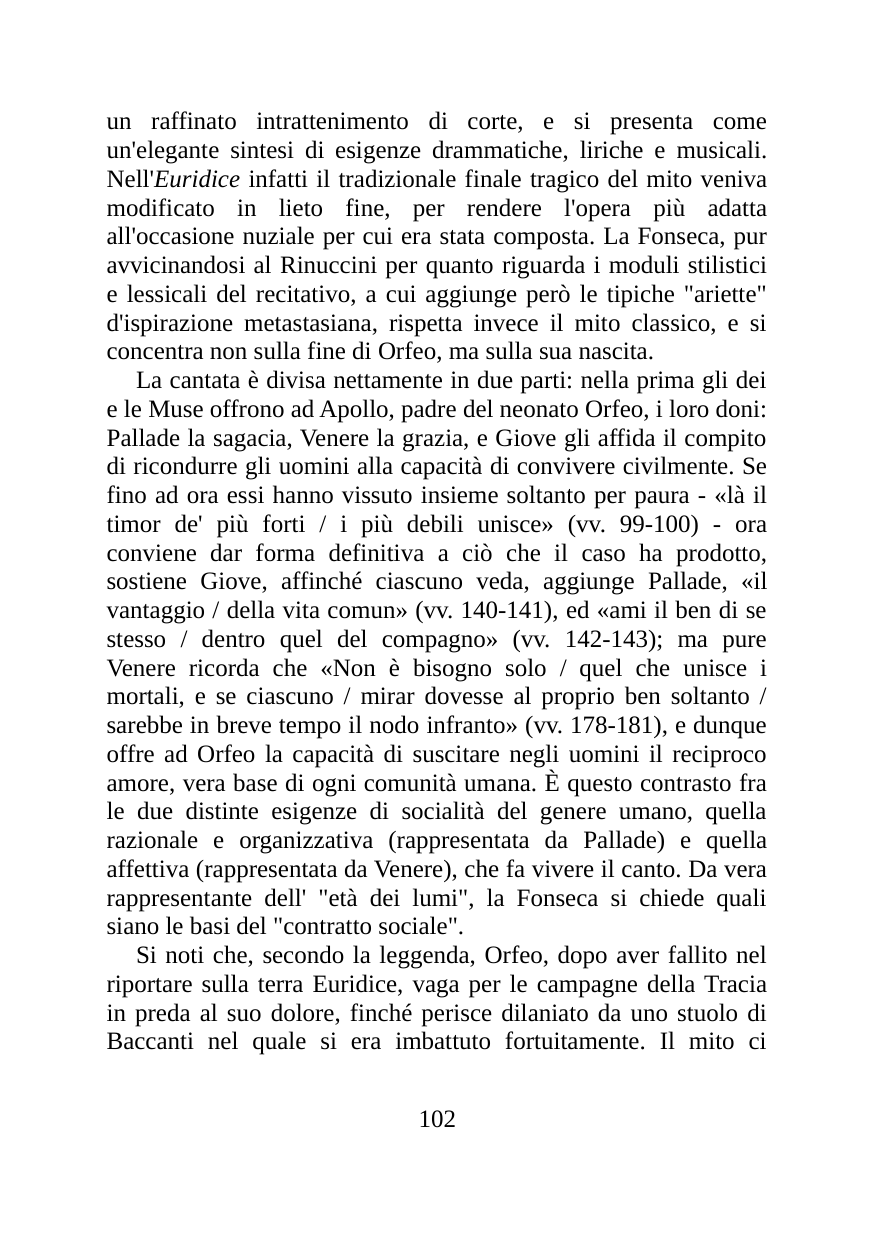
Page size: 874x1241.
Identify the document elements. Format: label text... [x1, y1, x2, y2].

text un raffinato intrattenimento di corte, e si presenta come un'elegante sintesi di esigenze drammatiche, liriche e musicali. Nell'Euridice infatti il tradizionale finale tragico del mito veniva modificato in lieto fine, per rendere l'opera più adatta all'occasione nuziale per cui era stata composta. La Fonseca, pur avvicinandosi al Rinuccini per quanto riguarda i moduli stilistici e lessicali del recitativo, a cui aggiunge però le tipiche "ariette" d'ispirazione metastasiana, rispetta invece il mito classico, e si concentra non sulla fine di Orfeo, ma sulla sua nascita. [106, 106, 768, 365]
text Si noti che, secondo la leggenda, Orfeo, dopo aver fallito nel riportare sulla terra Euridice, vaga per le campagne della Tracia in preda al suo dolore, finché perisce dilaniato da uno stuolo di Baccanti nel quale si era imbattuto fortuitamente. Il mito ci [106, 940, 768, 1055]
text La cantata è divisa nettamente in due parti: nella prima gli dei e le Muse offrono ad Apollo, padre del neonato Orfeo, i loro doni: Pallade la sagacia, Venere la grazia, e Giove gli affida il compito di ricondurre gli uomini alla capacità di convivere civilmente. Se fino ad ora essi hanno vissuto insieme soltanto per paura - «là il timor de' più forti / i più debili unisce» (vv. 99-100) - ora conviene dar forma definitiva a ciò che il caso ha prodotto, sostiene Giove, affinché ciascuno veda, aggiunge Pallade, «il vantaggio / della vita comun» (vv. 140-141), ed «ami il ben di se stesso / dentro quel del compagno» (vv. 142-143); ma pure Venere ricorda che «Non è bisogno solo / quel che unisce i mortali, e se ciascuno / mirar dovesse al proprio ben soltanto / sarebbe in breve tempo il nodo infranto» (vv. 178-181), e dunque offre ad Orfeo la capacità di suscitare negli uomini il reciproco amore, vera base di ogni comunità umana. È questo contrasto fra le due distinte esigenze di socialità del genere umano, quella razionale e organizzativa (rappresentata da Pallade) e quella affettiva (rappresentata da Venere), che fa vivere il canto. Da vera rappresentante dell' "età dei lumi", la Fonseca si chiede quali siano le basi del "contratto sociale". [106, 365, 768, 940]
